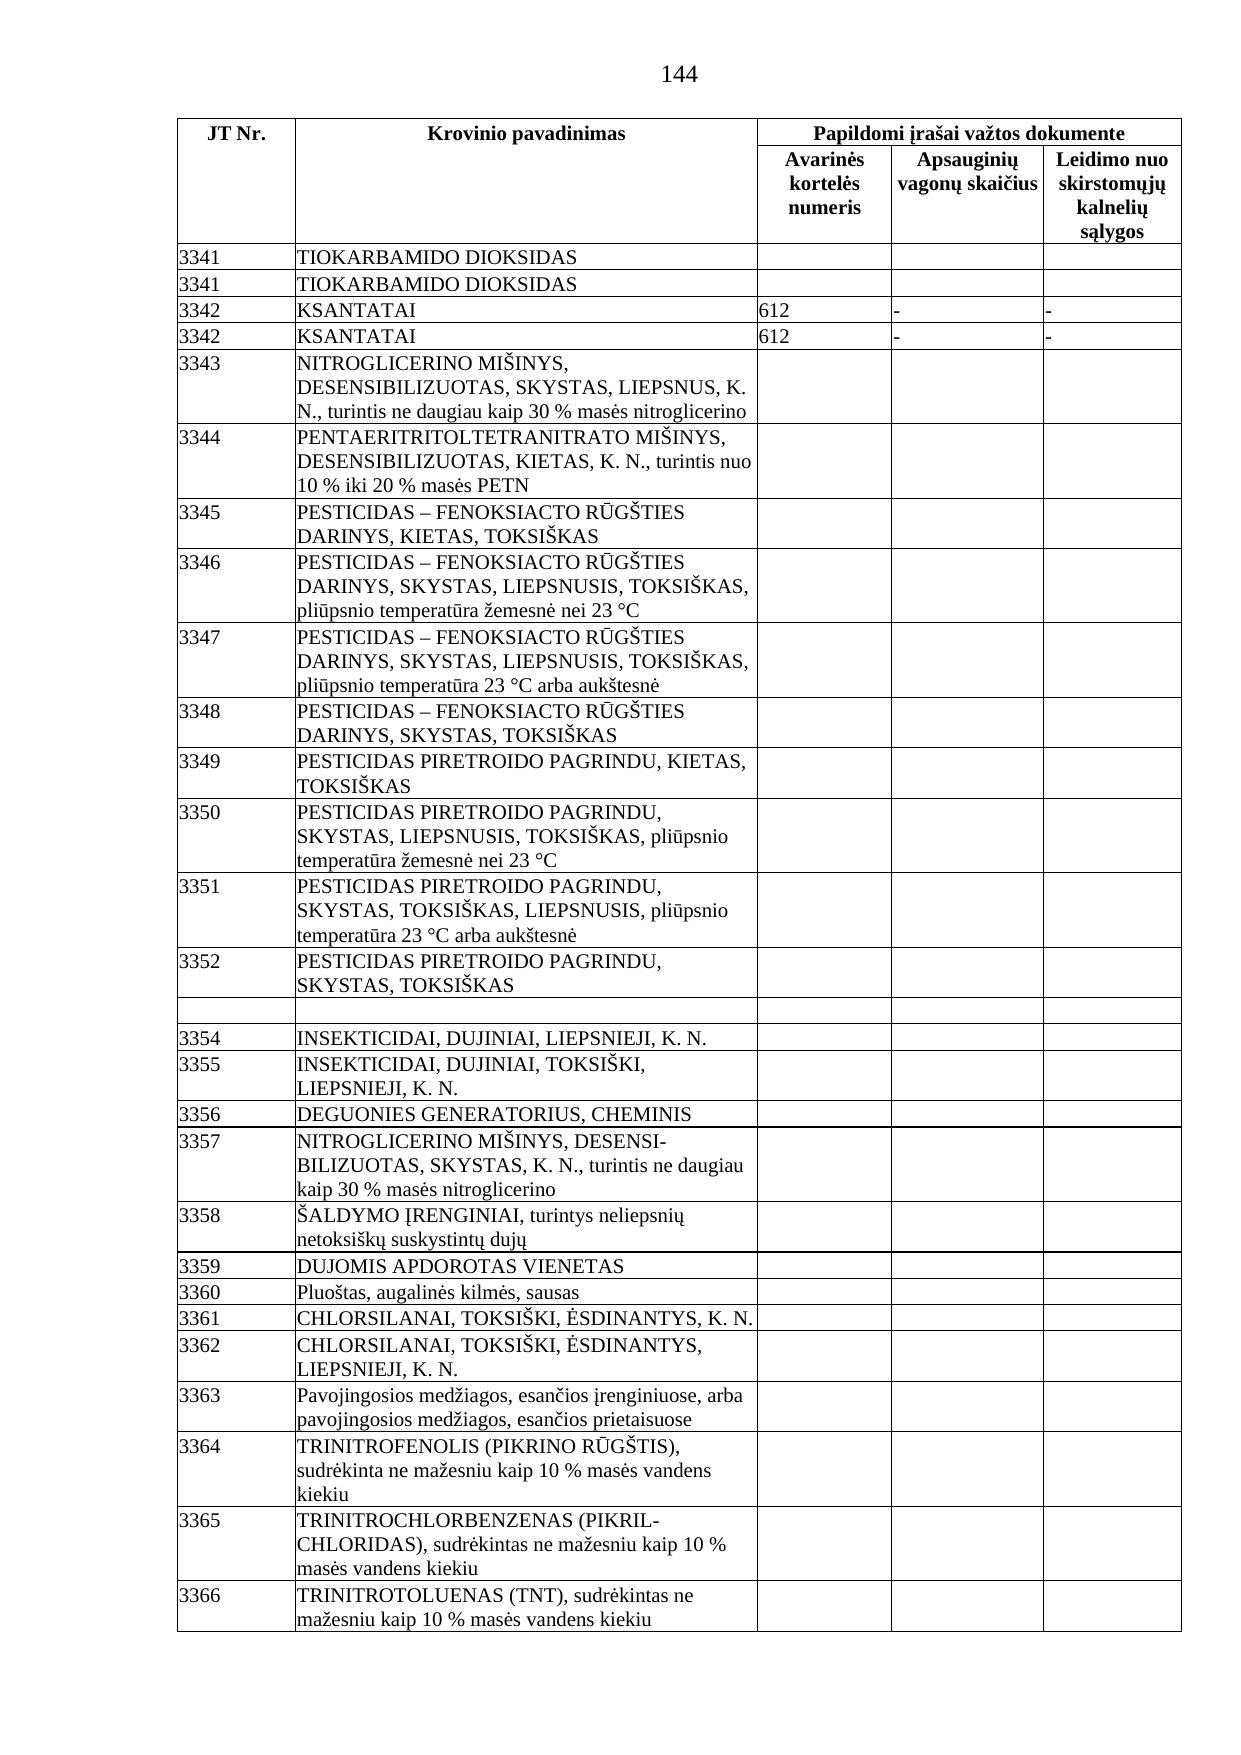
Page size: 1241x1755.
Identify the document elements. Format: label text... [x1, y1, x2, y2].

table_cell [758, 244, 891, 269]
table_cell [1044, 424, 1181, 497]
table_cell [1044, 1202, 1181, 1251]
table_cell 3366 [178, 1581, 295, 1631]
table_cell Pavojingosios medžiagos, esančios įrenginiuose, arba pavojingosios medžiagos, esančios prietaisuose [296, 1382, 757, 1431]
table_cell [1044, 1305, 1181, 1330]
table_cell Pluoštas, augalinės kilmės, sausas [296, 1279, 757, 1304]
table_cell 3344 [178, 424, 295, 497]
table_cell 3361 [178, 1305, 295, 1330]
table_cell 3362 [178, 1331, 295, 1381]
table_cell [1044, 1128, 1181, 1201]
table_cell [758, 1305, 891, 1330]
table_cell [892, 549, 1043, 622]
table_cell PENTAERITRITOLTETRANITRATO MIŠINYS, DESENSIBILIZUOTAS, KIETAS, K. N., turintis nuo 10 % iki 20 % masės PETN [296, 424, 757, 497]
table_cell 612 [758, 297, 891, 322]
table_cell KSANTATAI [296, 297, 757, 322]
table_cell 3360 [178, 1279, 295, 1304]
table_cell 3341 [178, 270, 295, 296]
table_cell [892, 1279, 1043, 1304]
table_cell [758, 698, 891, 747]
table_cell [892, 948, 1043, 997]
table_cell DEGUONIES GENERATORIUS, CHEMINIS [296, 1101, 757, 1126]
table_cell [1044, 1253, 1181, 1278]
table_cell [1044, 698, 1181, 747]
table_cell [758, 998, 891, 1023]
table_cell 3343 [178, 350, 295, 423]
table_cell [1044, 1581, 1181, 1631]
table_cell INSEKTICIDAI, DUJINIAI, TOKSIŠKI, LIEPSNIEJI, K. N. [296, 1051, 757, 1100]
table_cell 3363 [178, 1382, 295, 1431]
table_cell [892, 698, 1043, 747]
table_cell 3364 [178, 1432, 295, 1506]
table_cell [758, 549, 891, 622]
table_cell [1044, 1432, 1181, 1506]
table_cell PESTICIDAS – FENOKSIACTO RŪGŠTIES DARINYS, SKYSTAS, TOKSIŠKAS [296, 698, 757, 747]
table_cell [892, 998, 1043, 1023]
table_cell [1044, 1051, 1181, 1100]
table_cell Leidimo nuo skirstomųjų kalnelių sąlygos [1044, 146, 1181, 243]
table_cell 3359 [178, 1253, 295, 1278]
table_cell - [892, 297, 1043, 322]
table_cell [758, 1202, 891, 1251]
table_cell [892, 1024, 1043, 1050]
table_cell [892, 270, 1043, 296]
table_cell [892, 424, 1043, 497]
table_cell [892, 1432, 1043, 1506]
table_cell KSANTATAI [296, 323, 757, 348]
table_cell PESTICIDAS PIRETROIDO PAGRINDU, KIETAS, TOKSIŠKAS [296, 748, 757, 798]
table_cell 3357 [178, 1128, 295, 1201]
table_cell PESTICIDAS – FENOKSIACTO RŪGŠTIES DARINYS, SKYSTAS, LIEPSNUSIS, TOKSIŠKAS, pliūpsnio temperatūra 23 °C arba aukštesnė [296, 623, 757, 697]
table_cell PESTICIDAS – FENOKSIACTO RŪGŠTIES DARINYS, KIETAS, TOKSIŠKAS [296, 499, 757, 548]
table_cell [1044, 623, 1181, 697]
table_cell [758, 1507, 891, 1580]
table_cell Apsauginių vagonų skaičius [892, 146, 1043, 243]
table_cell [178, 998, 295, 1023]
table_cell CHLORSILANAI, TOKSIŠKI, ĖSDINANTYS, LIEPSNIEJI, K. N. [296, 1331, 757, 1381]
table_cell 3345 [178, 499, 295, 548]
table_cell ŠALDYMO ĮRENGINIAI, turintys neliepsnių netoksiškų suskystintų dujų [296, 1202, 757, 1251]
table_cell [758, 424, 891, 497]
table_cell 3349 [178, 748, 295, 798]
table_cell 3358 [178, 1202, 295, 1251]
table_header JT Nr. [178, 119, 295, 243]
table_cell 3350 [178, 799, 295, 872]
table_cell [758, 873, 891, 947]
table_cell PESTICIDAS PIRETROIDO PAGRINDU, SKYSTAS, TOKSIŠKAS, LIEPSNUSIS, pliūpsnio temperatūra 23 °C arba aukštesnė [296, 873, 757, 947]
table_cell [892, 1581, 1043, 1631]
table_cell [892, 1253, 1043, 1278]
table_cell TIOKARBAMIDO DIOKSIDAS [296, 244, 757, 269]
table_cell [892, 1382, 1043, 1431]
table_cell [1044, 799, 1181, 872]
table_cell 3348 [178, 698, 295, 747]
table_cell [758, 1128, 891, 1201]
table_cell NITROGLICERINO MIŠINYS, DESENSI-BILIZUOTAS, SKYSTAS, K. N., turintis ne daugiau kaip 30 % masės nitroglicerino [296, 1128, 757, 1201]
table_cell [892, 1507, 1043, 1580]
table_cell [892, 1331, 1043, 1381]
table_header Papildomi įrašai važtos dokumente [758, 119, 1181, 144]
table_cell [758, 623, 891, 697]
table_cell 612 [758, 323, 891, 348]
table_cell [892, 1101, 1043, 1126]
table_cell [1044, 1382, 1181, 1431]
table_cell [892, 1128, 1043, 1201]
table_cell TRINITROCHLORBENZENAS (PIKRIL-CHLORIDAS), sudrėkintas ne mažesniu kaip 10 % masės vandens kiekiu [296, 1507, 757, 1580]
table_cell [892, 244, 1043, 269]
table_cell 3346 [178, 549, 295, 622]
table_cell [758, 270, 891, 296]
table_cell PESTICIDAS – FENOKSIACTO RŪGŠTIES DARINYS, SKYSTAS, LIEPSNUSIS, TOKSIŠKAS, pliūpsnio temperatūra žemesnė nei 23 °C [296, 549, 757, 622]
table_cell [1044, 1507, 1181, 1580]
table_cell [758, 499, 891, 548]
table_cell [758, 1101, 891, 1126]
table_cell 3342 [178, 323, 295, 348]
table_cell TRINITROFENOLIS (PIKRINO RŪGŠTIS), sudrėkinta ne mažesniu kaip 10 % masės vandens kiekiu [296, 1432, 757, 1506]
table_cell [892, 748, 1043, 798]
table_cell [1044, 1331, 1181, 1381]
table_cell [892, 1202, 1043, 1251]
table_cell Avarinės kortelės numeris [758, 146, 891, 243]
table_cell [1044, 549, 1181, 622]
table_cell [1044, 1101, 1181, 1126]
table_cell 3355 [178, 1051, 295, 1100]
table_cell PESTICIDAS PIRETROIDO PAGRINDU, SKYSTAS, TOKSIŠKAS [296, 948, 757, 997]
table_cell [1044, 244, 1181, 269]
table_cell [1044, 350, 1181, 423]
table_cell [892, 799, 1043, 872]
table_cell CHLORSILANAI, TOKSIŠKI, ĖSDINANTYS, K. N. [296, 1305, 757, 1330]
table_cell [758, 1331, 891, 1381]
table_cell [1044, 1279, 1181, 1304]
table_cell [758, 1279, 891, 1304]
table_cell [758, 1024, 891, 1050]
table_cell 3351 [178, 873, 295, 947]
table_cell [1044, 1024, 1181, 1050]
table_cell - [892, 323, 1043, 348]
table_cell [892, 499, 1043, 548]
table_cell 3342 [178, 297, 295, 322]
table_cell 3347 [178, 623, 295, 697]
table_cell [758, 1253, 891, 1278]
table_cell TRINITROTOLUENAS (TNT), sudrėkintas ne mažesniu kaip 10 % masės vandens kiekiu [296, 1581, 757, 1631]
table_cell [758, 1432, 891, 1506]
table_cell [1044, 948, 1181, 997]
table_cell [892, 623, 1043, 697]
table_cell [1044, 270, 1181, 296]
table_cell TIOKARBAMIDO DIOKSIDAS [296, 270, 757, 296]
table_cell [1044, 748, 1181, 798]
table_cell - [1044, 323, 1181, 348]
table_cell - [1044, 297, 1181, 322]
table_cell [296, 998, 757, 1023]
table_header Krovinio pavadinimas [296, 119, 757, 243]
table_cell [892, 873, 1043, 947]
table_cell [758, 1051, 891, 1100]
table_cell INSEKTICIDAI, DUJINIAI, LIEPSNIEJI, K. N. [296, 1024, 757, 1050]
table_cell [1044, 998, 1181, 1023]
table_cell [892, 350, 1043, 423]
table_cell [758, 948, 891, 997]
table_cell [758, 1581, 891, 1631]
table_cell [892, 1305, 1043, 1330]
table_cell 3352 [178, 948, 295, 997]
table_cell [892, 1051, 1043, 1100]
table_cell [758, 748, 891, 798]
table_cell NITROGLICERINO MIŠINYS, DESENSIBILIZUOTAS, SKYSTAS, LIEPSNUS, K. N., turintis ne daugiau kaip 30 % masės nitroglicerino [296, 350, 757, 423]
table_cell [758, 1382, 891, 1431]
table_cell [1044, 873, 1181, 947]
table_cell 3341 [178, 244, 295, 269]
table_cell 3354 [178, 1024, 295, 1050]
table_cell [1044, 499, 1181, 548]
table_cell 3356 [178, 1101, 295, 1126]
table_cell [758, 799, 891, 872]
table_cell DUJOMIS APDOROTAS VIENETAS [296, 1253, 757, 1278]
table_cell [758, 350, 891, 423]
table_cell PESTICIDAS PIRETROIDO PAGRINDU, SKYSTAS, LIEPSNUSIS, TOKSIŠKAS, pliūpsnio temperatūra žemesnė nei 23 °C [296, 799, 757, 872]
table_cell 3365 [178, 1507, 295, 1580]
